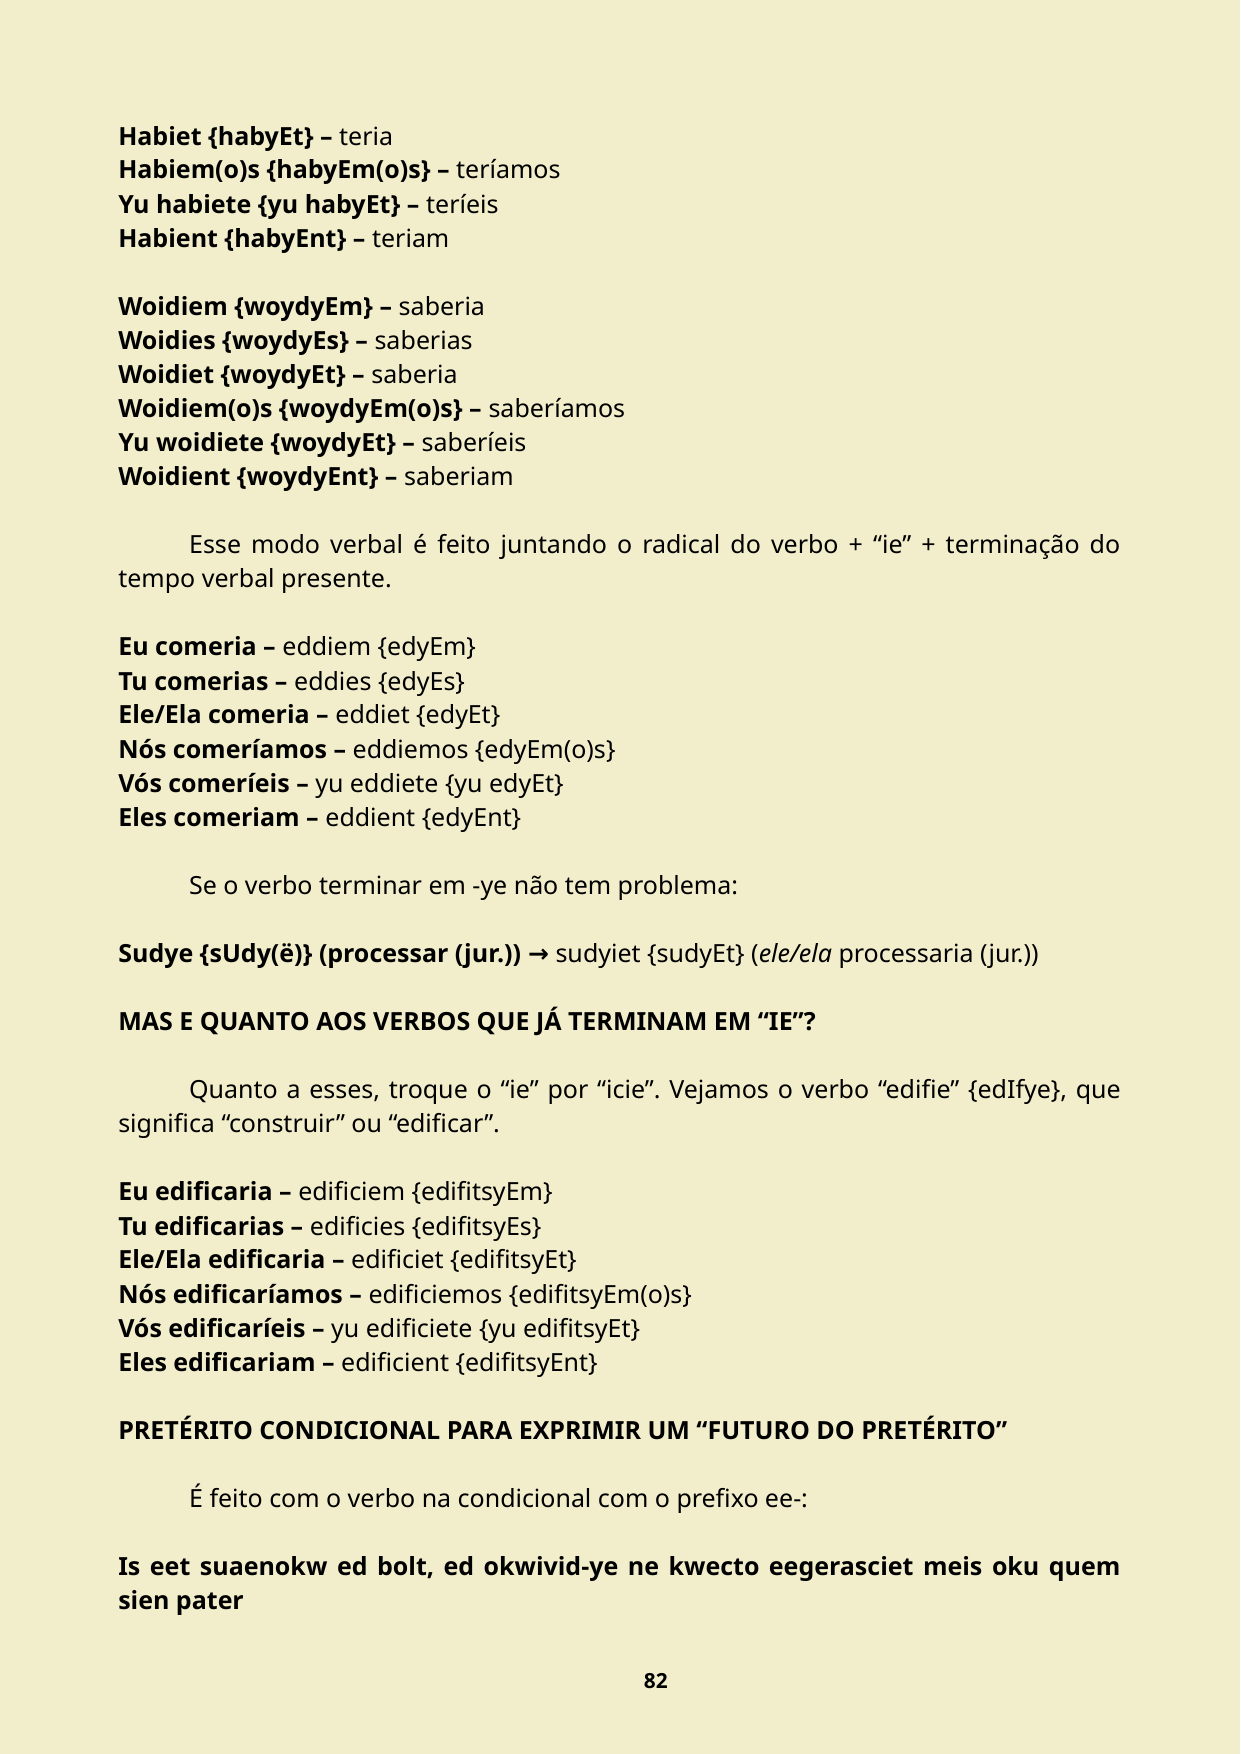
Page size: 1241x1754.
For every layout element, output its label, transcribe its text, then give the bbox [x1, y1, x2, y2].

subtitle MAS E QUANTO AOS VERBOS QUE JÁ TERMINAM EM “IE”? [118, 1004, 1122, 1038]
text Habient {habyEnt} – teriam [118, 220, 1122, 254]
text Woidiem(o)s {woydyEm(o)s} – saberíamos [118, 391, 1122, 425]
text Se o verbo terminar em -ye não tem problema: [118, 867, 1122, 902]
subtitle PRETÉRITO CONDICIONAL PARA EXPRIMIR UM “FUTURO DO PRETÉRITO” [118, 1412, 1122, 1447]
text Habiem(o)s {habyEm(o)s} – teríamos [118, 152, 1122, 186]
text Nós edificaríamos – edificiemos {edifitsyEm(o)s} [118, 1276, 1122, 1310]
text Woidiet {woydyEt} – saberia [118, 357, 1122, 391]
text Eu comeria – eddiem {edyEm} [118, 629, 1122, 663]
text Tu edificarias – edificies {edifitsyEs} [118, 1208, 1122, 1242]
text Eles comeriam – eddient {edyEnt} [118, 799, 1122, 833]
text Woidiem {woydyEm} – saberia [118, 288, 1122, 322]
text Tu comerias – eddies {edyEs} [118, 663, 1122, 697]
text Eles edificariam – edificient {edifitsyEnt} [118, 1344, 1122, 1378]
text Ele/Ela edificaria – edificiet {edifitsyEt} [118, 1242, 1122, 1276]
text Woidient {woydyEnt} – saberiam [118, 459, 1122, 493]
text Vós comeríeis – yu eddiete {yu edyEt} [118, 765, 1122, 799]
text Sudye {sUdy(ë)} (processar (jur.)) → sudyiet {sudyEt} (ele/ela processaria (jur.)) [118, 936, 1122, 970]
text Habiet {habyEt} – teria [118, 118, 1122, 152]
text Esse modo verbal é feito juntando o radical do verbo + “ie” + terminação do tempo verbal presente. [118, 527, 1122, 595]
text Yu woidiete {woydyEt} – saberíeis [118, 425, 1122, 459]
text Quanto a esses, troque o “ie” por “icie”. Vejamos o verbo “edifie” {edIfye}, que significa “construir” ou “edificar”. [118, 1072, 1122, 1140]
text Woidies {woydyEs} – saberias [118, 322, 1122, 357]
text Is eet suaenokw ed bolt, ed okwivid-ye ne kwecto eegerasciet meis oku quem sien pater [118, 1549, 1122, 1617]
text É feito com o verbo na condicional com o prefixo ee-: [118, 1481, 1122, 1515]
text Yu habiete {yu habyEt} – teríeis [118, 186, 1122, 220]
text Ele/Ela comeria – eddiet {edyEt} [118, 697, 1122, 731]
text Nós comeríamos – eddiemos {edyEm(o)s} [118, 731, 1122, 765]
text Eu edificaria – edificiem {edifitsyEm} [118, 1174, 1122, 1208]
text Vós edificaríeis – yu edificiete {yu edifitsyEt} [118, 1310, 1122, 1344]
